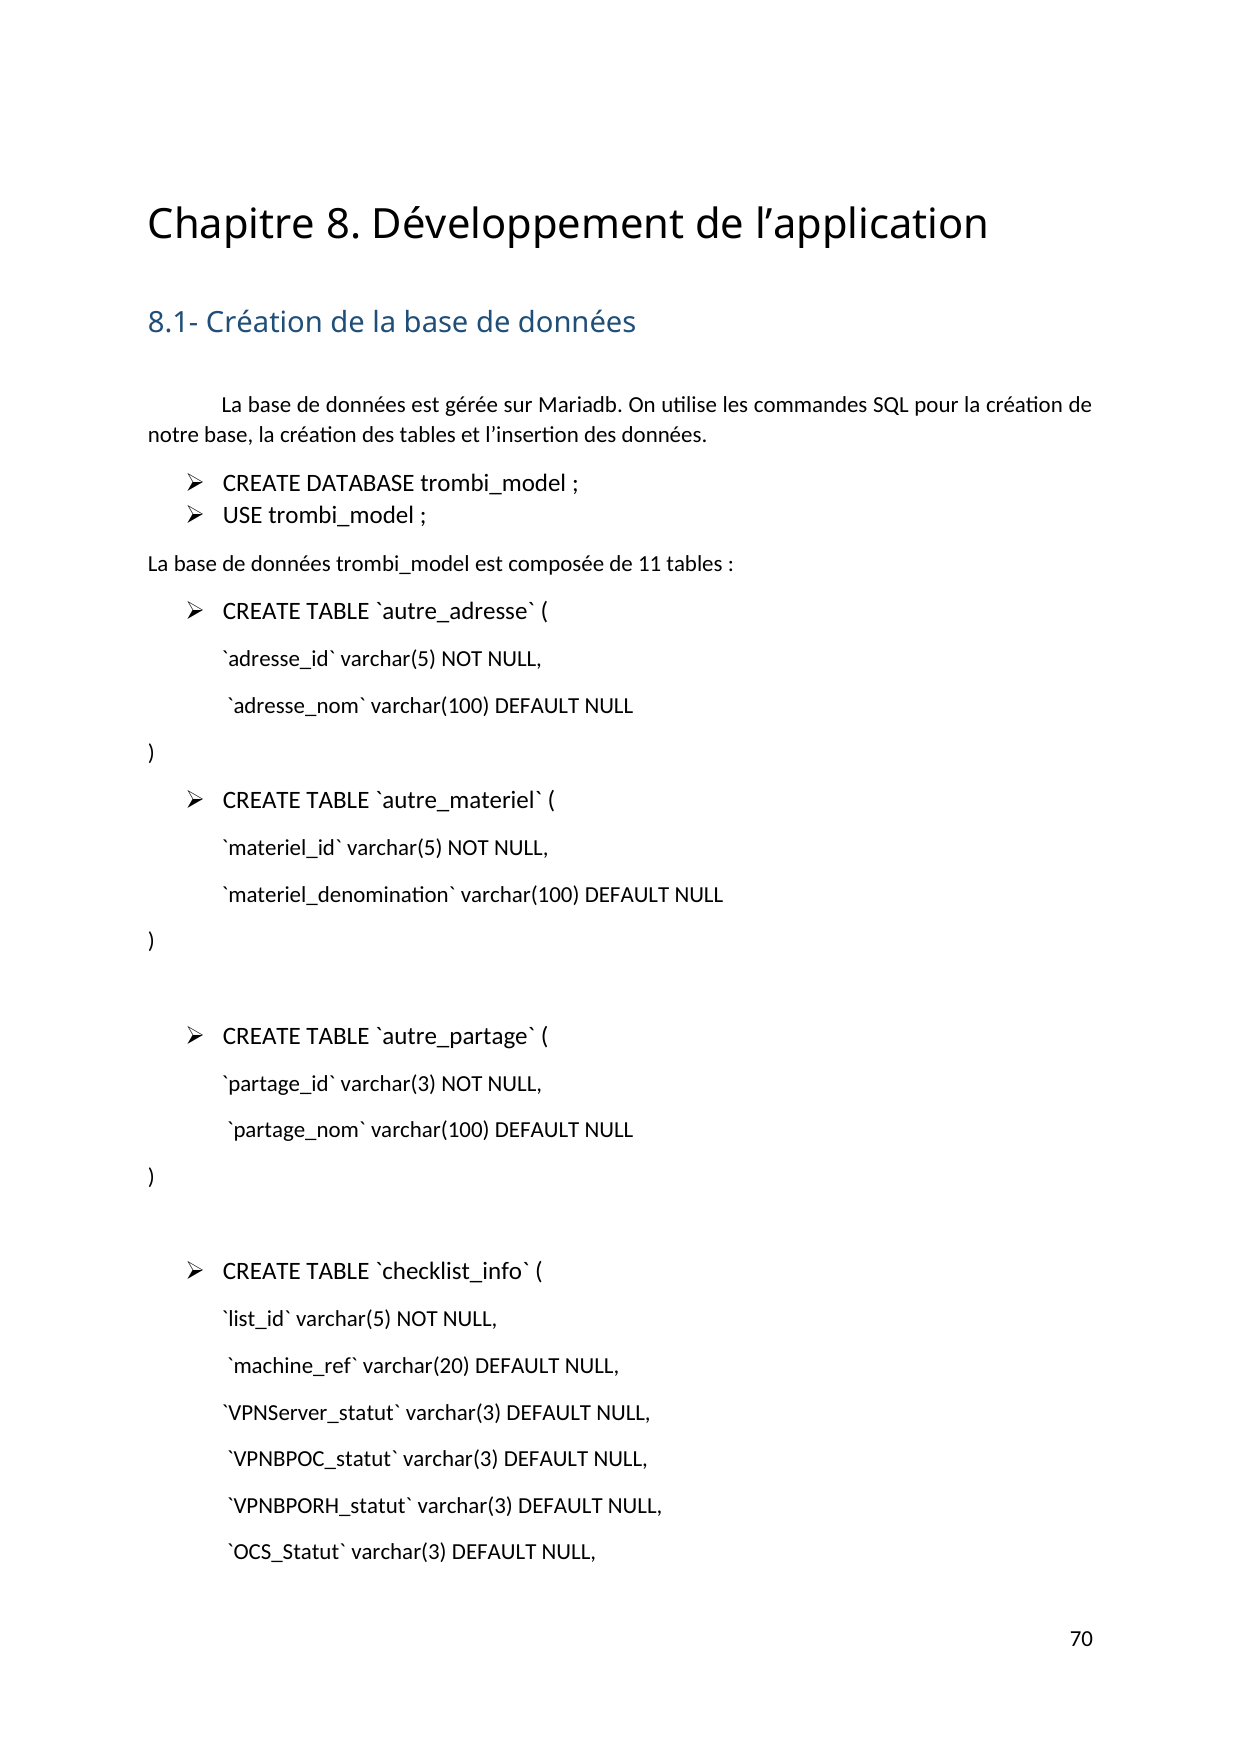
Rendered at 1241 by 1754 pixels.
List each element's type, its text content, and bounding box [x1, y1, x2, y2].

text `materiel_denomination` varchar(100) DEFAULT NULL [148, 880, 1093, 908]
text ) [148, 1162, 1093, 1190]
text La base de données est gérée sur Mariadb. On utilise les commandes SQL pour la création de notre base, la création des tables et l’insertion des données. [148, 390, 1093, 448]
text `machine_ref` varchar(20) DEFAULT NULL, [148, 1351, 1093, 1379]
text `VPNServer_statut` varchar(3) DEFAULT NULL, [148, 1398, 1093, 1426]
text `adresse_id` varchar(5) NOT NULL, [148, 644, 1093, 673]
list CREATE TABLE `autre_adresse` ( [185, 595, 1093, 626]
text `materiel_id` varchar(5) NOT NULL, [148, 833, 1093, 862]
text ) [148, 927, 1093, 955]
text `list_id` varchar(5) NOT NULL, [148, 1304, 1093, 1333]
subtitle 8.1- Création de la base de données [148, 301, 1093, 341]
text La base de données trombi_model est composée de 11 tables : [148, 549, 1093, 577]
text `adresse_nom` varchar(100) DEFAULT NULL [148, 691, 1093, 719]
list USE trombi_model ; [185, 499, 1093, 530]
list CREATE TABLE `autre_materiel` ( [185, 784, 1093, 815]
text `VPNBPORH_statut` varchar(3) DEFAULT NULL, [148, 1491, 1093, 1519]
text `OCS_Statut` varchar(3) DEFAULT NULL, [148, 1537, 1093, 1565]
text `VPNBPOC_statut` varchar(3) DEFAULT NULL, [148, 1444, 1093, 1472]
subtitle Chapitre 8. Développement de l’application [148, 194, 1093, 251]
list CREATE TABLE `checklist_info` ( [185, 1255, 1093, 1286]
text `partage_nom` varchar(100) DEFAULT NULL [148, 1116, 1093, 1144]
list CREATE DATABASE trombi_model ; [185, 467, 1093, 497]
list CREATE TABLE `autre_partage` ( [185, 1020, 1093, 1050]
text `partage_id` varchar(3) NOT NULL, [148, 1069, 1093, 1097]
text ) [148, 738, 1093, 766]
